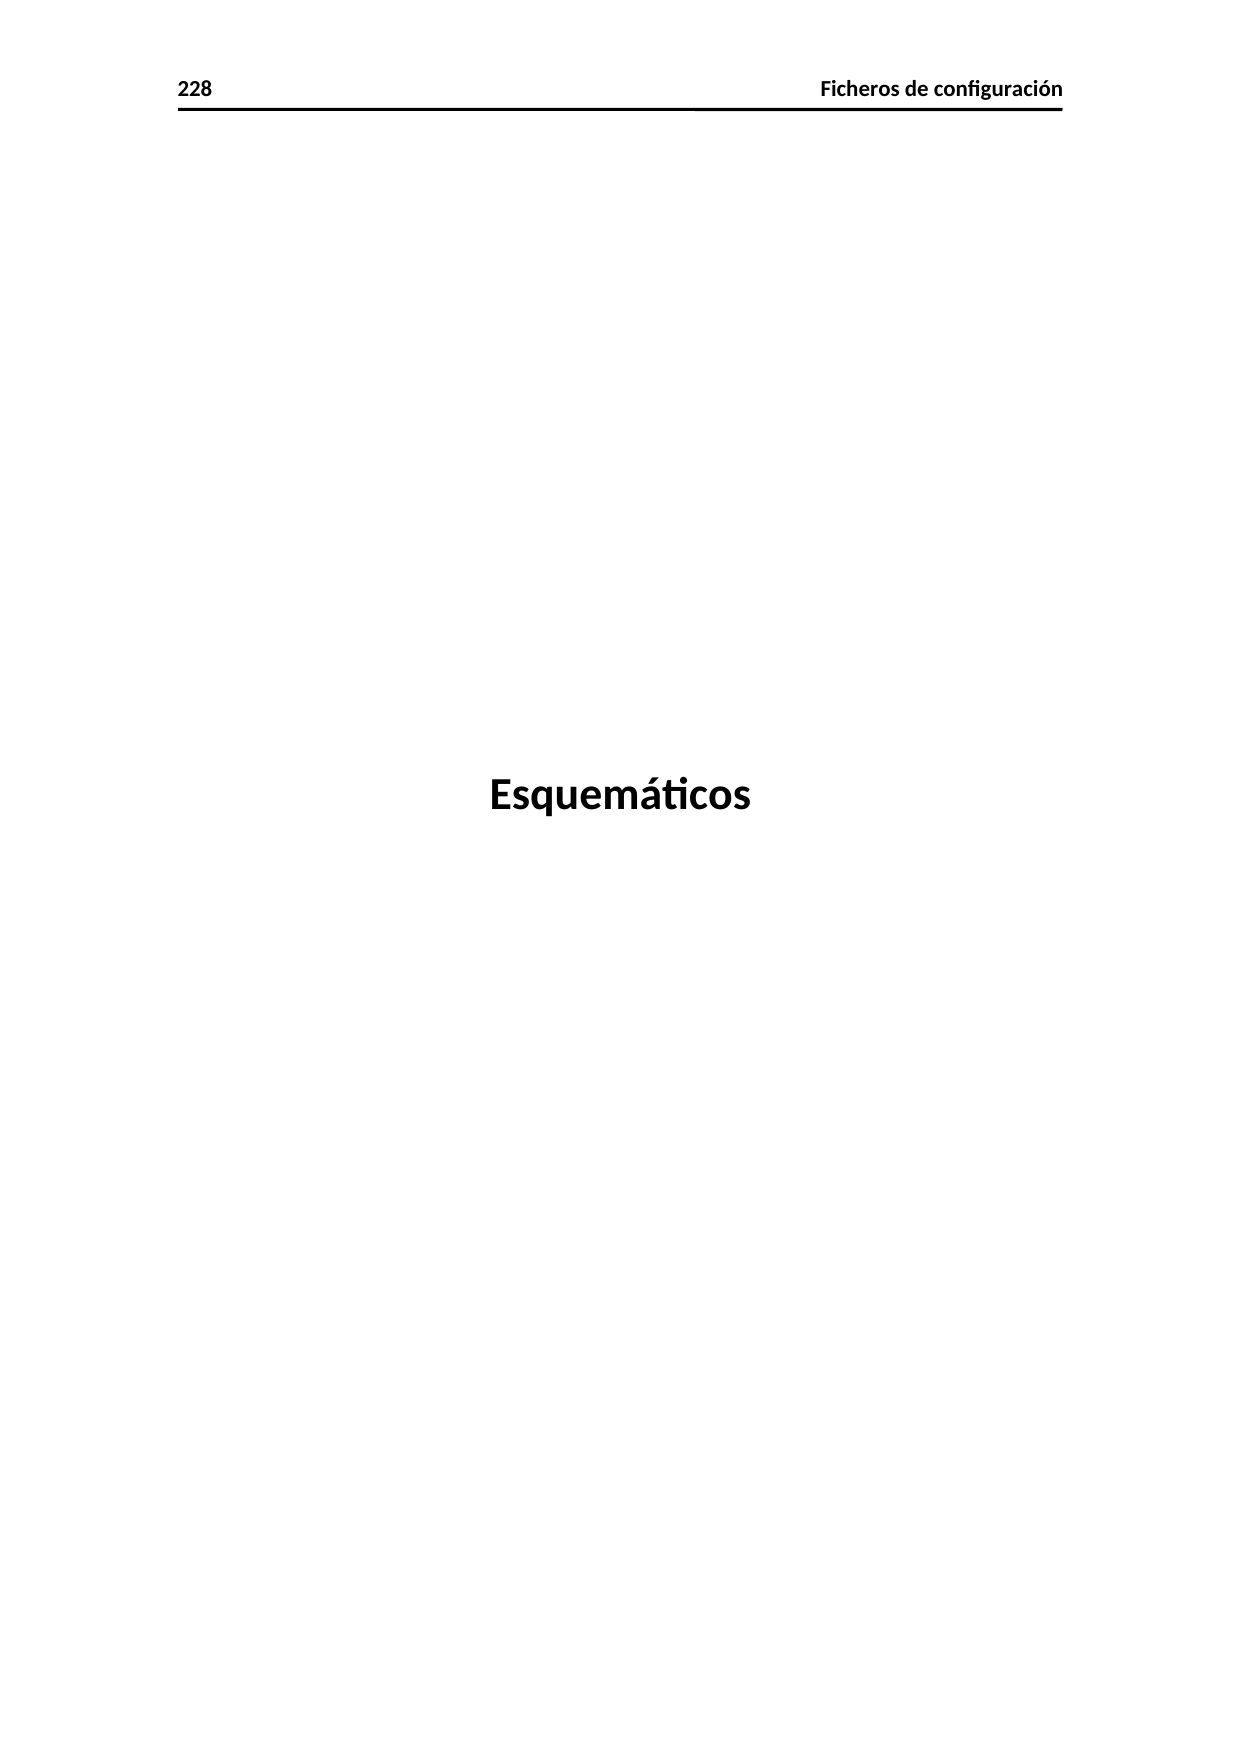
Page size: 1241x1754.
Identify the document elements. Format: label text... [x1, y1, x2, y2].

subtitle Esquemáticos [177, 765, 1063, 821]
